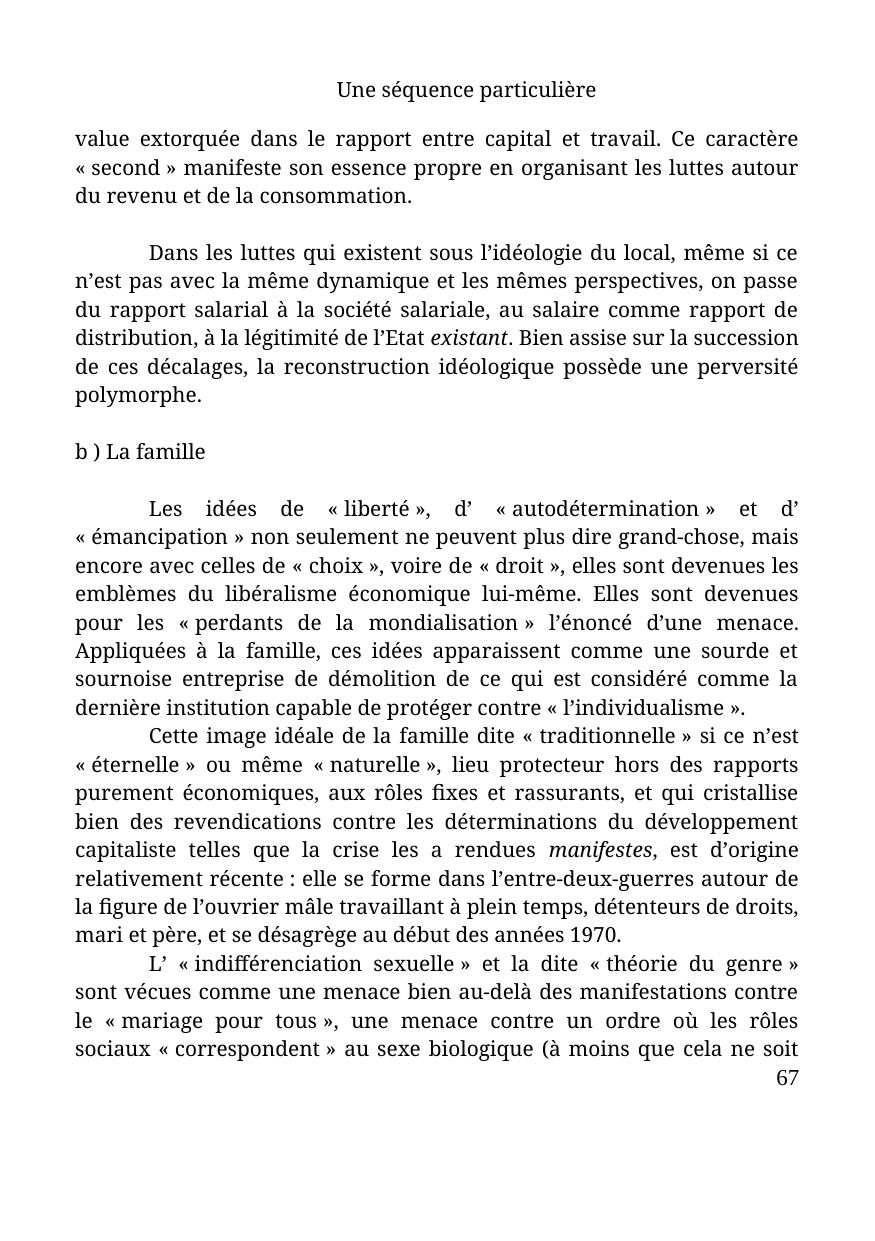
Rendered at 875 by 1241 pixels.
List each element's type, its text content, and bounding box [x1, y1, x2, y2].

text Les idées de « liberté », d’ « autodétermination » et d’ « émancipation » non seulement ne peuvent plus dire grand-chose, mais encore avec celles de « choix », voire de « droit », elles sont devenues les emblèmes du libéralisme économique lui-même. Elles sont devenues pour les « perdants de la mondialisation » l’énoncé d’une menace. Appliquées à la famille, ces idées apparaissent comme une sourde et sournoise entreprise de démolition de ce qui est considéré comme la dernière institution capable de protéger contre « l’individualisme ». [75, 494, 799, 721]
text L’ « indifférenciation sexuelle » et la dite « théorie du genre » sont vécues comme une menace bien au-delà des manifestations contre le « mariage pour tous », une menace contre un ordre où les rôles sociaux « correspondent » au sexe biologique (à moins que cela ne soit [75, 949, 799, 1063]
text Cette image idéale de la famille dite « traditionnelle » si ce n’est « éternelle » ou même « naturelle », lieu protecteur hors des rapports purement économiques, aux rôles fixes et rassurants, et qui cristallise bien des revendications contre les déterminations du développement capitaliste telles que la crise les a rendues manifestes, est d’origine relativement récente : elle se forme dans l’entre-deux-guerres autour de la figure de l’ouvrier mâle travaillant à plein temps, détenteurs de droits, mari et père, et se désagrège au début des années 1970. [75, 721, 799, 949]
text value extorquée dans le rapport entre capital et travail. Ce caractère « second » manifeste son essence propre en organisant les luttes autour du revenu et de la consommation. [75, 124, 799, 209]
text Dans les luttes qui existent sous l’idéologie du local, même si ce n’est pas avec la même dynamique et les mêmes perspectives, on passe du rapport salarial à la société salariale, au salaire comme rapport de distribution, à la légitimité de l’Etat existant. Bien assise sur la succession de ces décalages, la reconstruction idéologique possède une perversité polymorphe. [75, 238, 799, 409]
text b ) La famille [75, 437, 799, 466]
